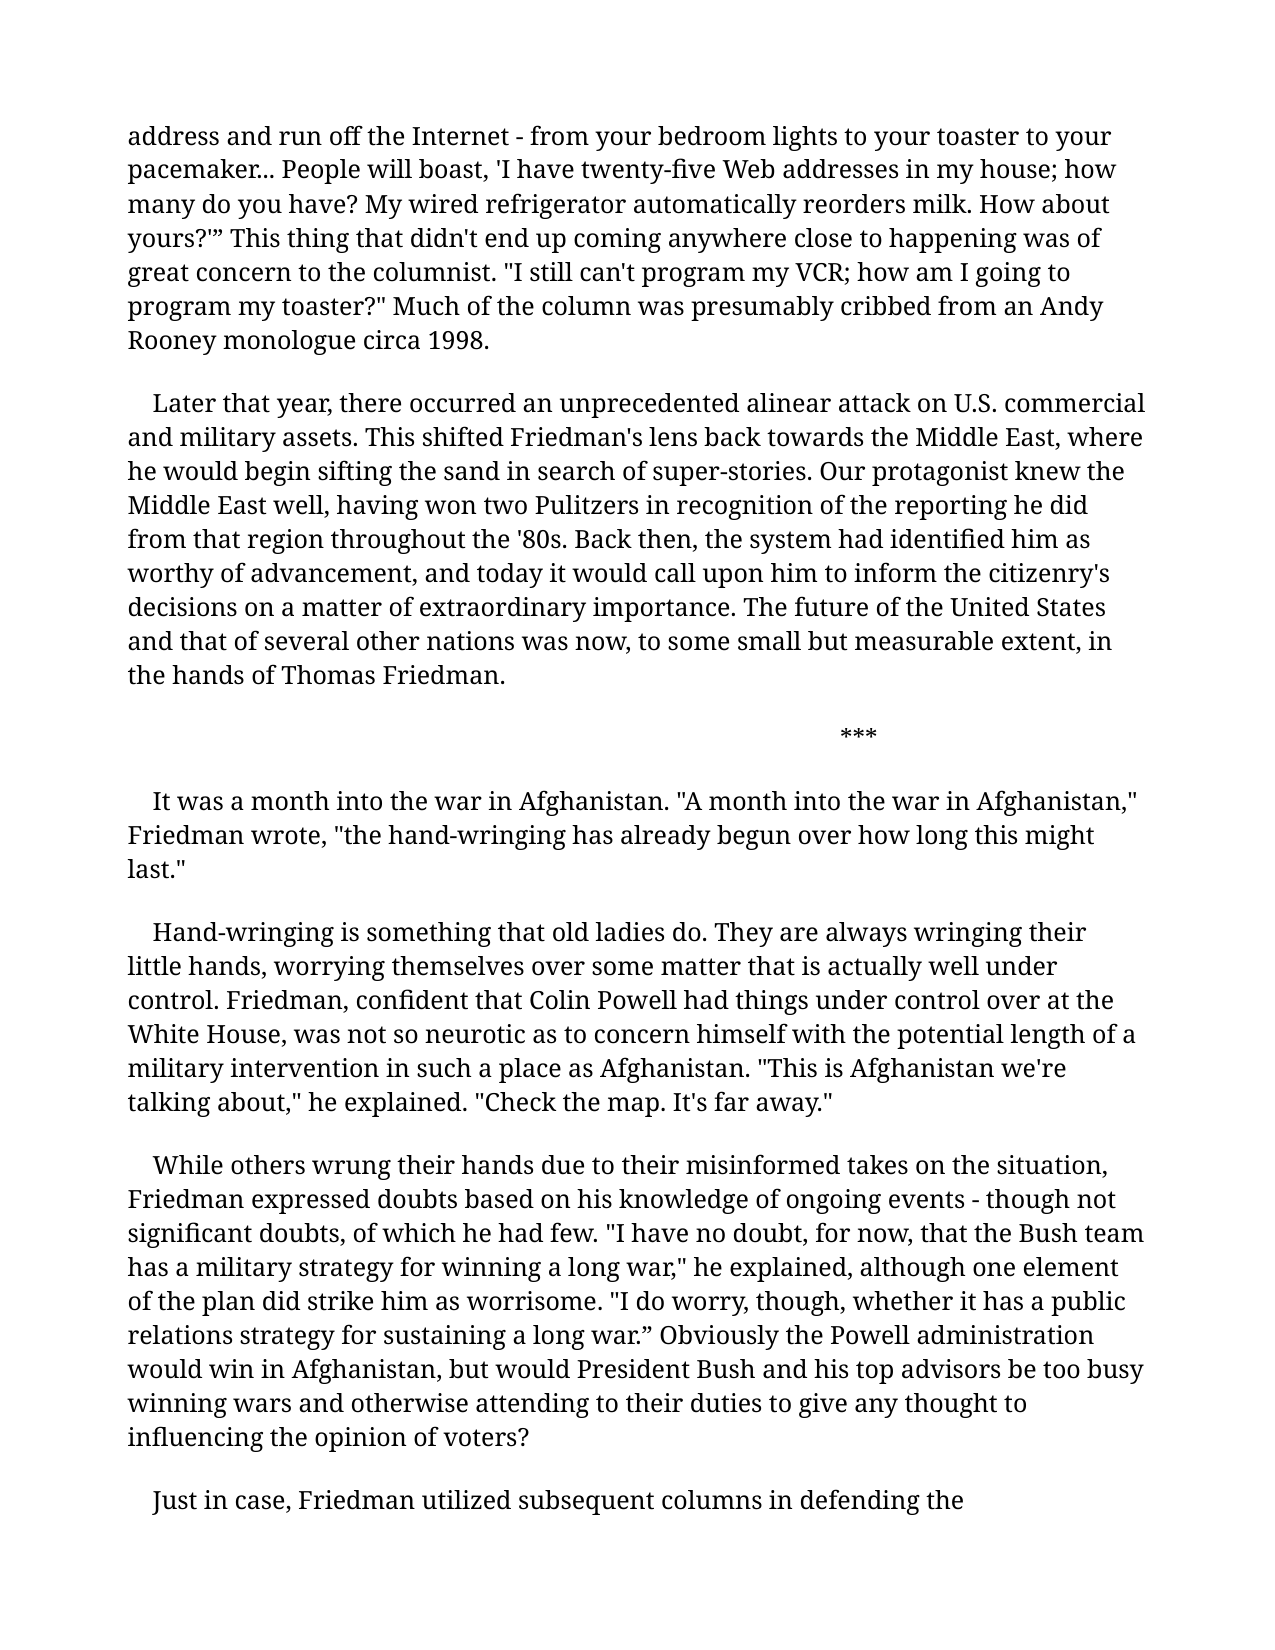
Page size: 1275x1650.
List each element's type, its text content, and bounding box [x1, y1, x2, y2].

text It was a month into the war in Afghanistan. "A month into the war in Afghanistan," Friedman wrote, "the hand-wringing has already begun over how long this might last." [127, 783, 1147, 886]
text Hand-wringing is something that old ladies do. They are always wringing their little hands, worrying themselves over some matter that is actually well under control. Friedman, confident that Colin Powell had things under control over at the White House, was not so neurotic as to concern himself with the potential length of a military intervention in such a place as Afghanistan. "This is Afghanistan we're talking about," he explained. "Check the map. It's far away." [127, 914, 1147, 1119]
text address and run off the Internet - from your bedroom lights to your toaster to your pacemaker... People will boast, 'I have twenty-five Web addresses in my house; how many do you have? My wired refrigerator automatically reorders milk. How about yours?'” This thing that didn't end up coming anywhere close to happening was of great concern to the columnist. "I still can't program my VCR; how am I going to program my toaster?" Much of the column was presumably cribbed from an Andy Rooney monologue circa 1998. [127, 118, 1147, 357]
text *** [127, 721, 1147, 755]
text Just in case, Friedman utilized subsequent columns in defending the [127, 1483, 1147, 1517]
text Later that year, there occurred an unprecedented alinear attack on U.S. commercial and military assets. This shifted Friedman's lens back towards the Middle East, where he would begin sifting the sand in search of super-stories. Our protagonist knew the Middle East well, having won two Pulitzers in recognition of the reporting he did from that region throughout the '80s. Back then, the system had identified him as worthy of advancement, and today it would call upon him to inform the citizenry's decisions on a matter of extraordinary importance. The future of the United States and that of several other nations was now, to some small but measurable extent, in the hands of Thomas Friedman. [127, 385, 1147, 692]
text While others wrung their hands due to their misinformed takes on the situation, Friedman expressed doubts based on his knowledge of ongoing events - though not significant doubts, of which he had few. "I have no doubt, for now, that the Bush team has a military strategy for winning a long war," he explained, although one element of the plan did strike him as worrisome. "I do worry, though, whether it has a public relations strategy for sustaining a long war.” Obviously the Powell administration would win in Afghanistan, but would President Bush and his top advisors be too busy winning wars and otherwise attending to their duties to give any thought to influencing the opinion of voters? [127, 1147, 1147, 1454]
